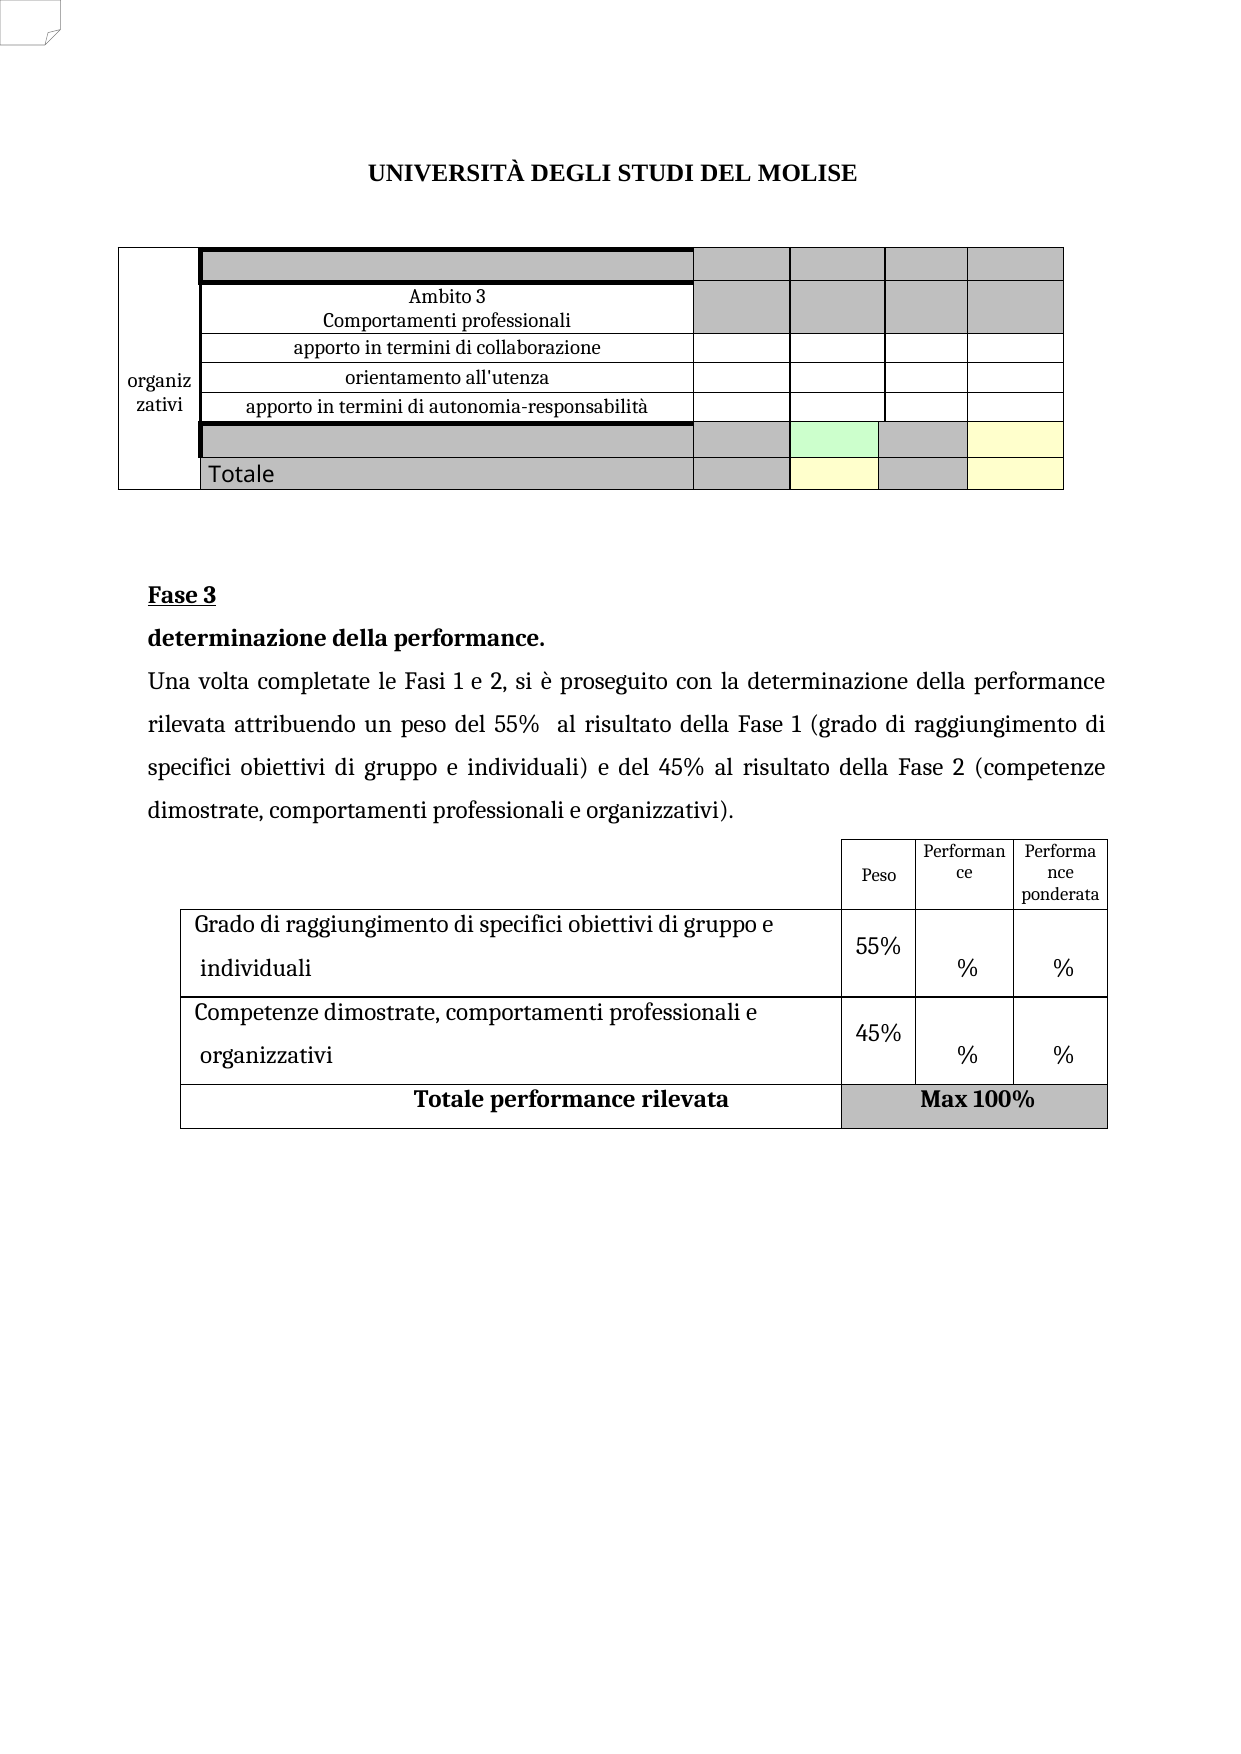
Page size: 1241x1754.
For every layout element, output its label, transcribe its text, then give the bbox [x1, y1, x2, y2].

table_cell [791, 281, 884, 333]
table_cell [791, 334, 884, 362]
table_header Performance ponderata [1014, 840, 1107, 909]
table_cell [791, 248, 884, 280]
table_cell % [1014, 998, 1107, 1084]
table_cell [635, 458, 674, 489]
table_cell [968, 334, 1063, 362]
table_cell [694, 393, 789, 421]
table_cell [968, 248, 1063, 280]
table_cell [791, 393, 884, 421]
table_cell apporto in termini di collaborazione [202, 334, 693, 362]
table_cell [968, 393, 1063, 421]
table_cell [886, 248, 967, 280]
table_cell Competenze dimostrate, comportamenti professionali e organizzativi [181, 998, 841, 1084]
table_cell [886, 393, 967, 421]
table_cell [886, 281, 967, 333]
table_cell [791, 363, 884, 392]
table_cell [886, 363, 967, 392]
table_cell [886, 334, 967, 362]
text determinazione della performance. [148, 624, 1107, 652]
table_cell [181, 1085, 269, 1128]
table_cell [270, 1085, 302, 1128]
table_header [617, 839, 841, 909]
table_cell [791, 422, 878, 457]
table_cell [694, 334, 789, 362]
table_cell organizzativi [119, 248, 200, 489]
table_cell % [916, 998, 1013, 1084]
table_cell [694, 248, 789, 280]
table_cell % [916, 910, 1013, 996]
table_cell Totale [201, 458, 635, 489]
table_cell Totale performance rilevata [400, 1085, 841, 1128]
table_cell Ambito 3 Comportamenti professionali [202, 285, 693, 333]
table_cell [694, 363, 789, 392]
table_header [181, 839, 269, 909]
table_cell [694, 281, 789, 333]
table_cell 55% [842, 910, 915, 996]
text Fase 3 [148, 581, 1107, 609]
table_cell [968, 458, 1063, 489]
table_header [302, 839, 400, 909]
table_cell Max 100% [842, 1085, 1107, 1128]
table_cell [635, 426, 674, 457]
table_cell [968, 281, 1063, 333]
table_cell [674, 426, 693, 457]
table_header [400, 839, 617, 909]
table_cell Grado di raggiungimento di specifici obiettivi di gruppo e individuali [181, 910, 841, 996]
table_cell [674, 458, 693, 489]
table_cell apporto in termini di autonomia-responsabilità [202, 393, 693, 421]
table_cell [674, 252, 693, 280]
table_cell [879, 458, 967, 489]
table_header [270, 839, 302, 909]
table_cell [968, 363, 1063, 392]
table_cell [791, 458, 878, 489]
table_header Performance [916, 840, 1013, 909]
table_cell [879, 422, 967, 457]
table_cell [694, 458, 789, 489]
table_cell [302, 1085, 400, 1128]
table_cell 45% [842, 998, 915, 1084]
table_cell [968, 422, 1063, 457]
table_cell [635, 252, 674, 280]
table_cell [203, 252, 635, 280]
table_cell [694, 422, 789, 457]
table_cell orientamento all'utenza [202, 363, 693, 392]
table_header Peso [842, 840, 915, 909]
table_cell % [1014, 910, 1107, 996]
table_cell [203, 426, 635, 457]
text Una volta completate le Fasi 1 e 2, si è proseguito con la determinazione della performance rilevata attribuendo un peso del 55% al risultato della Fase 1 (grado di raggiungimento di specifici obiettivi di gruppo e individuali) e del 45% al risultato della Fase 2 (competenze dimostrate, comportamenti professionali e organizzativi). [148, 667, 1107, 825]
